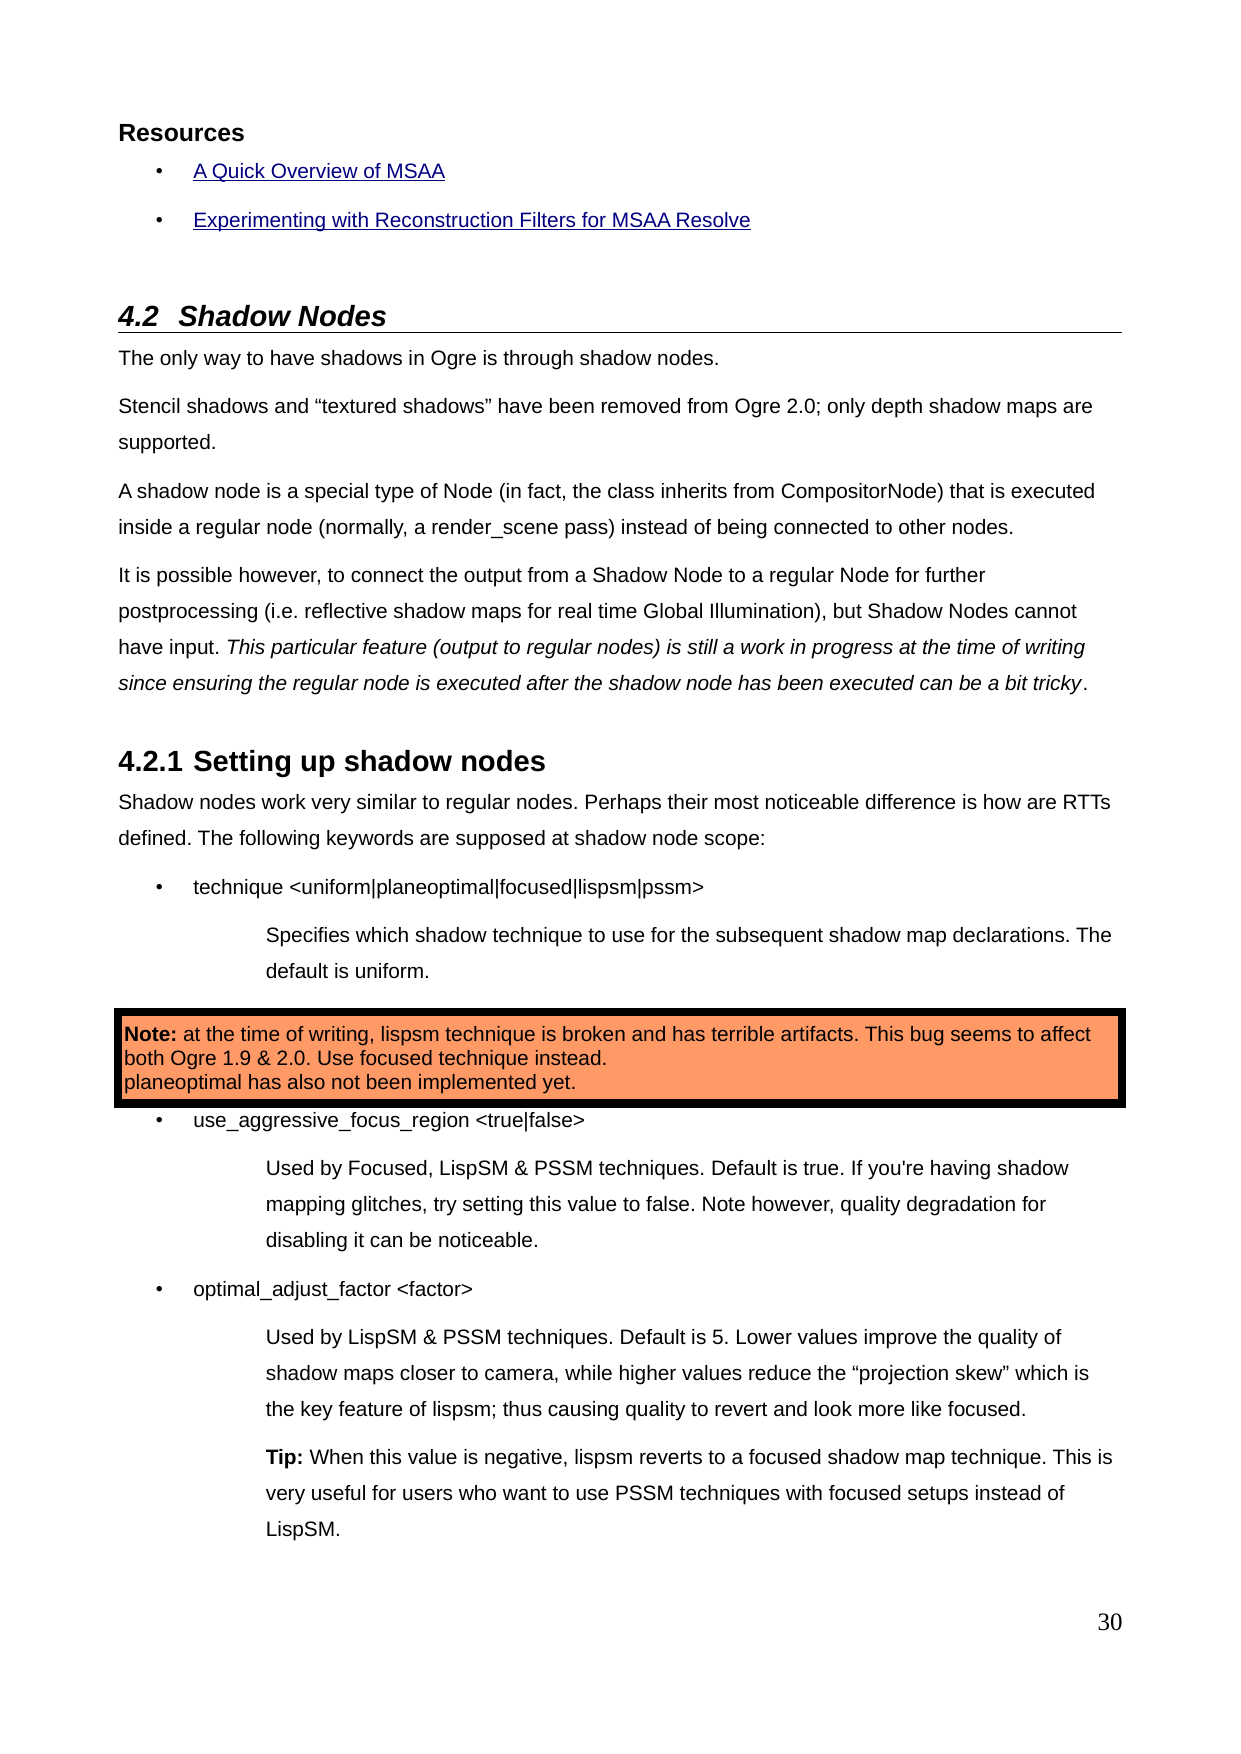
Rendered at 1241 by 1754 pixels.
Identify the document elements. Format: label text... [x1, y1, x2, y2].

text A shadow node is a special type of Node (in fact, the class inherits from CompositorNode) that is executed inside a regular node (normally, a render_scene pass) instead of being connected to other nodes. [118, 478, 1122, 538]
text Shadow nodes work very similar to regular nodes. Perhaps their most noticeable difference is how are RTTs defined. The following keywords are supposed at shadow node scope: [118, 790, 1122, 850]
list A Quick Overview of MSAA [156, 159, 1122, 183]
text Used by Focused, LispSM & PSSM techniques. Default is true. If you're having shadow mapping glitches, try setting this value to false. Note however, quality degradation for disabling it can be noticeable. [266, 1156, 1122, 1252]
text Tip: When this value is negative, lispsm reverts to a focused shadow map technique. This is very useful for users who want to use PSSM techniques with focused setups instead of LispSM. [266, 1445, 1122, 1541]
subtitle Resources [118, 118, 1122, 147]
subtitle Setting up shadow nodes [118, 744, 1122, 778]
list use_aggressive_focus_region <true|false> [156, 1108, 1122, 1132]
list technique <uniform|planeoptimal|focused|lispsm|pssm> [156, 874, 1122, 899]
text Stencil shadows and “textured shadows” have been removed from Ogre 2.0; only depth shadow maps are supported. [118, 394, 1122, 454]
text Specifies which shadow technique to use for the subsequent shadow map declarations. The default is uniform. [266, 923, 1122, 983]
list Experimenting with Reconstruction Filters for MSAA Resolve [156, 208, 1122, 232]
text The only way to have shadows in Ogre is through shadow nodes. [118, 346, 1122, 370]
text It is possible however, to connect the output from a Shadow Node to a regular Node for further postprocessing (i.e. reflective shadow maps for real time Global Illumination), but Shadow Nodes cannot have input. This particular feature (output to regular nodes) is still a work in progress at the time of writing since ensuring the regular node is executed after the shadow node has been executed can be a bit tricky. [118, 563, 1122, 695]
text Used by LispSM & PSSM techniques. Default is 5. Lower values improve the quality of shadow maps closer to camera, while higher values reduce the “projection skew” which is the key feature of lispsm; thus causing quality to revert and look more like focused. [266, 1325, 1122, 1421]
list optimal_adjust_factor <factor> [156, 1276, 1122, 1300]
table_header Note: at the time of writing, lispsm technique is broken and has terrible artifacts. This bug seems to affect both Ogre 1.9 & 2.0. Use focused technique instead. planeoptimal has also not been implemented yet. [122, 1016, 1118, 1099]
subtitle Shadow Nodes [118, 299, 1122, 332]
